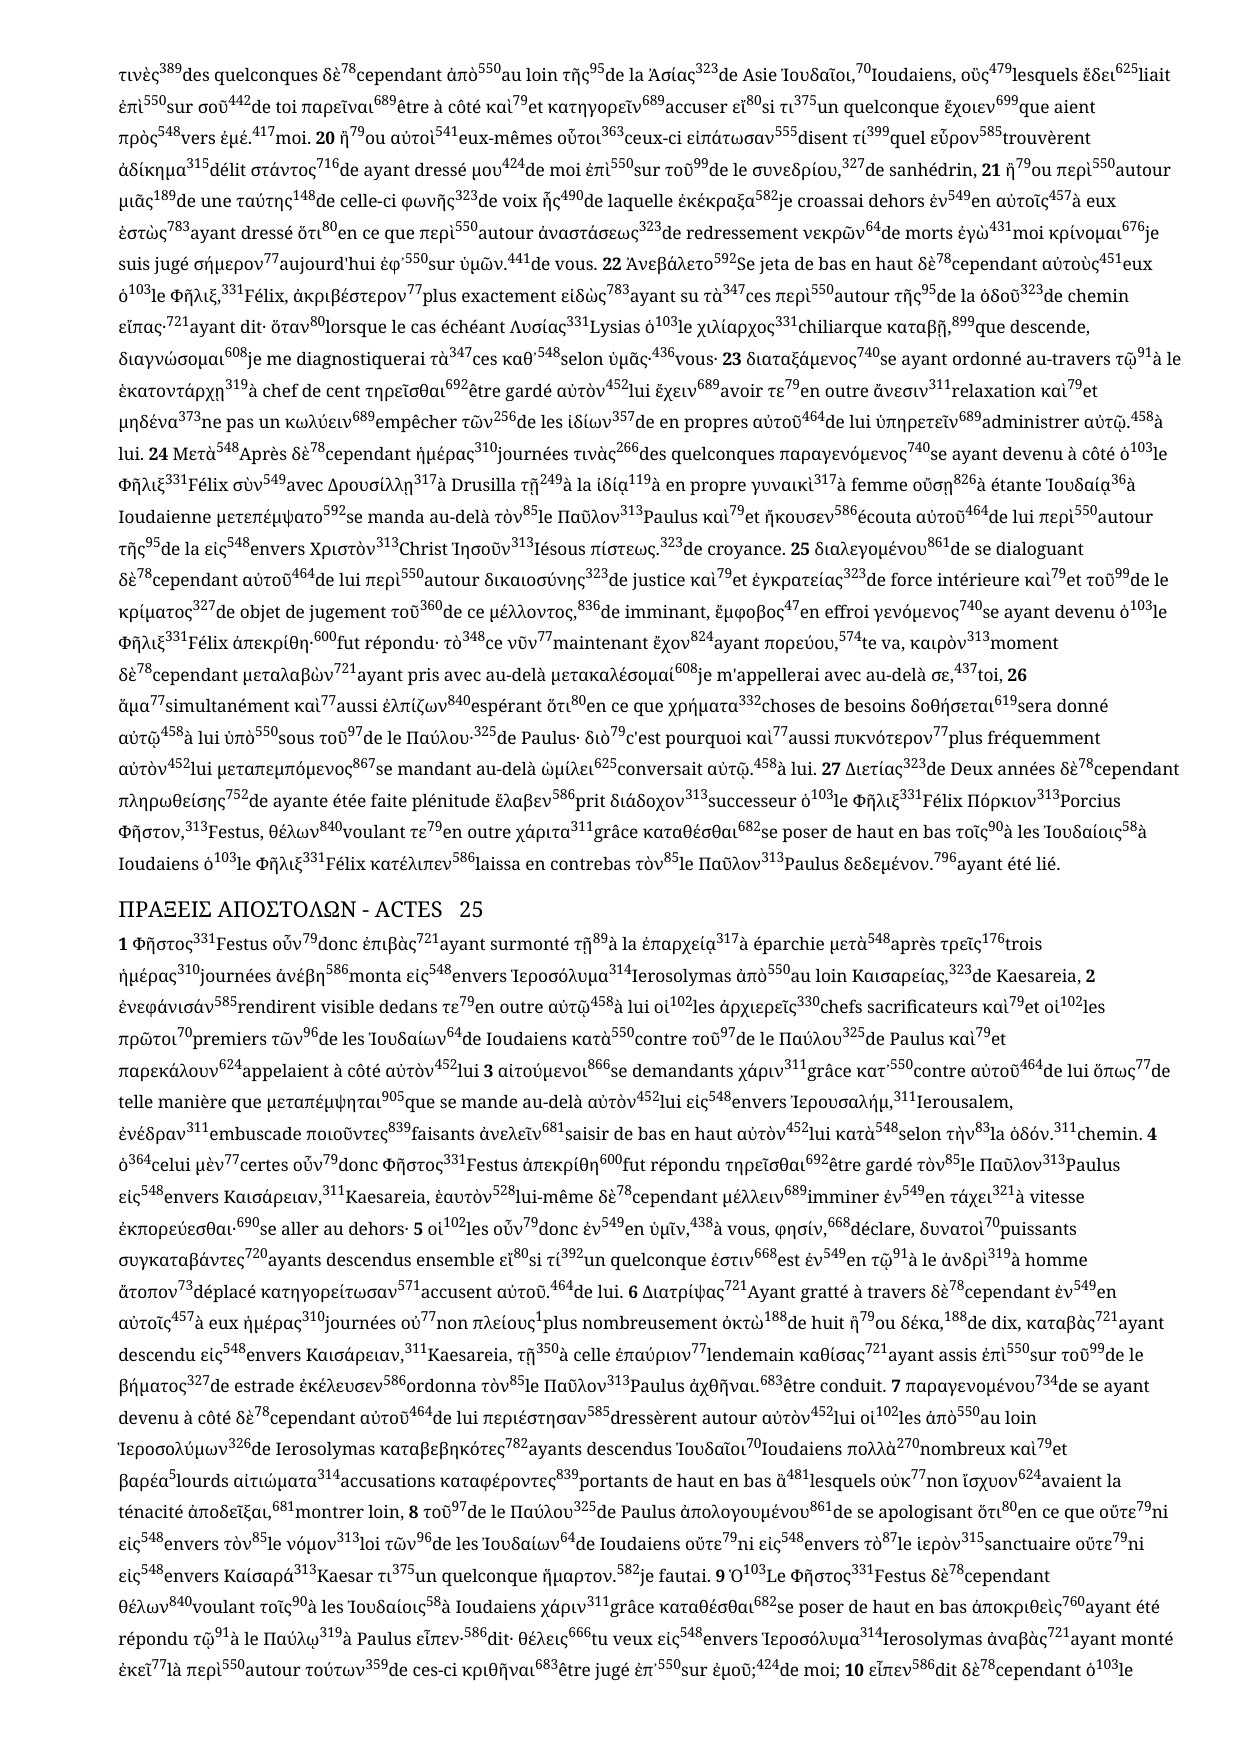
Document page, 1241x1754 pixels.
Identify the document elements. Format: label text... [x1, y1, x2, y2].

text ΠΡΑΞΕΙΣ ΑΠΟΣΤΟΛΩΝ - ACTES 25 [118, 894, 1181, 924]
text 1 Μετὰ548Après δὲ78cependant πέντε176cinq ἡμέρας310journées κατέβη586descendit ὁ103le ἀρχιερεὺς331chef sacrificateur Ἁνανίας331Ananias μετὰ550avec πρεσβυτέρων64de plus anciens τινῶν280de des quelconques καὶ79et ῥήτορος325de rhéteur Τερτύλλου325de Tertullus τινός,281de un quelconque, οἵτινες497lesquels des quelconques ἐνεφάνισαν585rendirent visible dedans τῷ91à le ἡγεμόνι319à gouverneur κατὰ550contre τοῦ97de le Παύλου.325de Paulus. 2 κληθέντος754de ayant été appelé δὲ78cependant αὐτοῦ464de lui ἤρξατο592se origina κατηγορεῖν689accuser ὁ103le Τέρτυλλος331Tertullus λέγων·840disant· πολλῆς279de nombreuse εἰρήνης323de paix τυγχάνοντες839obtenants διὰ550par σοῦ442de toi καὶ79et διορθωμάτων326de réformes γινομένων862de se devenants τῷ93à le ἔθνει321à ethnie τούτῳ146à ce-ci διὰ550par τῆς95de la σῆς238de tienne προνοίας,323de intelligence d'avance, 3 πάντῃ77totalement τε79en outre καὶ79et πανταχοῦ77partout ἀποδεχόμεθα,669nous nous acceptons loin, κράτιστε27très fort Φῆλιξ,337Félix, μετὰ550avec πάσης279de toute εὐχαριστίας.323de action de grâce. 4 ἵνα80afin que δὲ78cependant μὴ77ne pas ἐπὶ548sur πλεῖόν73plus nombreusement σε437toi ἐγκόπτω,917que j'incise, παρακαλῶ664j'appelle à côté ἀκοῦσαί681écouter σε437toi ἡμῶν423de nous συντόμως77en co-scission τῇ89à la σῇ235à tienne ἐπιεικείᾳ.317à modération. 5 εὑρόντες720ayants trouvés γὰρ79car τὸν85le ἄνδρα313homme τοῦτον138celui-ci λοιμὸν313peste καὶ79et κινοῦντα822bougeant στάσεις310dressements πᾶσιν274à tous τοῖς90à les Ἰουδαίοις58à Ioudaiens τοῖς351à ceux κατὰ548selon τὴν83la οἰκουμένην311écoumène πρωτοστάτην313premier à se placer debout τε79en outre τῆς95de la τῶν96de les Ναζωραίων324de Nazoréens αἱρέσεως,323de hérésie, 6 ὃς498lequel καὶ77aussi τὸ87le ἱερὸν315sanctuaire ἐπείρασεν586mit en tentation βεβηλῶσαι681profaner ὃν480lequel καὶ77aussi ἐκρατήσαμεν,581nous saisîmes avec force, 7 8 παρ᾽550à côté οὗ492de lequel δυνήσῃ610tu te pourras αὐτὸς524toi-même ἀνακρίνας721ayant jugé de bas en haut περὶ550autour πάντων282de tous τούτων359de ces-ci ἐπιγνῶναι681reconnaître ὧν493de lesquels ἡμεῖς430nous κατηγοροῦμεν663nous accusons αὐτοῦ.464de lui. 9 συνεπέθεντο591se surposèrent ensemble δὲ78cependant καὶ77aussi οἱ102les Ἰουδαῖοι70Ioudaiens φάσκοντες839affirmants ταῦτα347ces-ci οὕτως77ainsi ἔχειν.689avoir. 10 Ἀπεκρίθη600Fut répondu τε79en outre ὁ103le Παῦλος331Paulus νεύσαντος716de ayant fait signe αὐτῷ458à lui τοῦ97de le ἡγεμόνος325de gouverneur λέγειν·689dire· ἐκ550hors πολλῶν282de nombreux ἐτῶν326de ans ὄντα822étant σε437toi κριτὴν313juge τῷ93à le ἔθνει321à ethnie τούτῳ146à ce-ci ἐπιστάμενος867se établissant sûrement εὐθύμως77en bonne émotion τὰ347ces περὶ550autour ἐμαυτοῦ511de moi-même ἀπολογοῦμαι,670je m'apologise, 11 δυναμένου861de se pouvant σου442de toi ἐπιγνῶναι681reconnaître ὅτι80en ce que οὐ77non πλείους44plus nombreusement εἰσίν667sont μοι420à moi ἡμέραι328journées δώδεκα188de douze ἀφ᾽550au loin ἧς490de laquelle ἀνέβην582je montai προσκυνήσων765qui prosternera vers εἰς548envers Ἰερουσαλήμ.311Ierousalem. 12 καὶ79et οὔτε79ni ἐν549en τῷ93à le ἱερῷ321à sanctuaire εὗρόν585trouvèrent με417moi πρός548vers τινα373un quelconque διαλεγόμενον849se dialoguant ἢ79ou ἐπίστασιν311opposition ποιοῦντα822faisant ὄχλου325de foule οὔτε79ni ἐν549en ταῖς88à les συναγωγαῖς316à synagogues οὔτε79ni κατὰ548selon τὴν83la πόλιν,311cité, 13 οὐδὲ79non cependant παραστῆσαι681dresser à côté δύνανταί673se peuvent σοι439à toi περὶ550autour ὧν493de lesquels νυνὶ77maintenant κατηγοροῦσίν667accusent μου.424de moi. 14 ὁμολογῶ664j'avoue δὲ78cependant τοῦτό348ce-ci σοι439à toi ὅτι80en ce que κατὰ548selon τὴν83la ὁδὸν311chemin ἣν478laquelle λέγουσιν667disent αἵρεσιν,311hérésie, οὕτως77ainsi λατρεύω664j'adore τῷ91à le πατρῴῳ10à paternel θεῷ319à Dieu πιστεύων840croyant πᾶσιν276à tous τοῖς353à ces κατὰ548selon τὸν85le νόμον313loi καὶ79et τοῖς353à ces ἐν549en τοῖς90à les προφήταις318à prophètes γεγραμμένοις,802à ayants étés graphés, 15 ἐλπίδα311espérance ἔχων840ayant εἰς548envers τὸν85le θεὸν313Dieu ἣν478laquelle καὶ77aussi αὐτοὶ541eux-mêmes οὗτοι363ceux-ci προσδέχονται,673se acceptent auprès, ἀνάστασιν311redressement μέλλειν689imminer ἔσεσθαι685se avoir à être δικαίων64de justes τε79en outre καὶ79et ἀδίκων.64de injustes. 16 ἐν549en τούτῳ354à ce-ci καὶ77aussi αὐτὸς513moi-même ἀσκῶ664j'exerce ἀπρόσκοπον2irréprochable συνείδησιν311conscience ἔχειν689avoir πρὸς548vers τὸν85le θεὸν313Dieu καὶ79et τοὺς84les ἀνθρώπους312êtres humains διὰ550par παντός.386de tout. 17 δι᾽550par ἐτῶν326de ans δὲ78cependant πλειόνων17de plus nombreusement ἐλεημοσύνας310actes de miséricorde ποιήσων765qui fera εἰς548envers τὸ87le ἔθνος315ethnie μου424de moi παρεγενόμην588je me devins à côté καὶ79et προσφοράς,310offrandes, 18 ἐν549en αἷς483à lesquelles εὗρόν585trouvèrent με417moi ἡγνισμένον796ayant été consacré ἐν549en τῷ93à le ἱερῷ321à sanctuaire οὐ77non μετὰ550avec ὄχλου325de foule οὐδὲ79non cependant μετὰ550avec θορύβου,325de tumulte, 19 τινὲς389des quelconques δὲ78cependant ἀπὸ550au loin τῆς95de la Ἀσίας323de Asie Ἰουδαῖοι,70Ioudaiens, οὓς479lesquels ἔδει625liait ἐπὶ550sur σοῦ442de toi παρεῖναι689être à côté καὶ79et κατηγορεῖν689accuser εἴ80si τι375un quelconque ἔχοιεν699que aient πρὸς548vers ἐμέ.417moi. 20 ἢ79ou αὐτοὶ541eux-mêmes οὗτοι363ceux-ci εἰπάτωσαν555disent τί399quel εὗρον585trouvèrent ἀδίκημα315délit στάντος716de ayant dressé μου424de moi ἐπὶ550sur τοῦ99de le συνεδρίου,327de sanhédrin, 21 ἢ79ou περὶ550autour μιᾶς189de une ταύτης148de celle-ci φωνῆς323de voix ἧς490de laquelle ἐκέκραξα582je croassai dehors ἐν549en αὐτοῖς457à eux ἑστὼς783ayant dressé ὅτι80en ce que περὶ550autour ἀναστάσεως323de redressement νεκρῶν64de morts ἐγὼ431moi κρίνομαι676je suis jugé σήμερον77aujourd'hui ἐφ᾽550sur ὑμῶν.441de vous. 22 Ἀνεβάλετο592Se jeta de bas en haut δὲ78cependant αὐτοὺς451eux ὁ103le Φῆλιξ,331Félix, ἀκριβέστερον77plus exactement εἰδὼς783ayant su τὰ347ces περὶ550autour τῆς95de la ὁδοῦ323de chemin εἴπας·721ayant dit· ὅταν80lorsque le cas échéant Λυσίας331Lysias ὁ103le χιλίαρχος331chiliarque καταβῇ,899que descende, διαγνώσομαι608je me diagnostiquerai τὰ347ces καθ᾽548selon ὑμᾶς·436vous· 23 διαταξάμενος740se ayant ordonné au-travers τῷ91à le ἑκατοντάρχῃ319à chef de cent τηρεῖσθαι692être gardé αὐτὸν452lui ἔχειν689avoir τε79en outre ἄνεσιν311relaxation καὶ79et μηδένα373ne pas un κωλύειν689empêcher τῶν256de les ἰδίων357de en propres αὐτοῦ464de lui ὑπηρετεῖν689administrer αὐτῷ.458à lui. 24 Μετὰ548Après δὲ78cependant ἡμέρας310journées τινὰς266des quelconques παραγενόμενος740se ayant devenu à côté ὁ103le Φῆλιξ331Félix σὺν549avec Δρουσίλλῃ317à Drusilla τῇ249à la ἰδίᾳ119à en propre γυναικὶ317à femme οὔσῃ826à étante Ἰουδαίᾳ36à Ioudaienne μετεπέμψατο592se manda au-delà τὸν85le Παῦλον313Paulus καὶ79et ἤκουσεν586écouta αὐτοῦ464de lui περὶ550autour τῆς95de la εἰς548envers Χριστὸν313Christ Ἰησοῦν313Iésous πίστεως.323de croyance. 25 διαλεγομένου861de se dialoguant δὲ78cependant αὐτοῦ464de lui περὶ550autour δικαιοσύνης323de justice καὶ79et ἐγκρατείας323de force intérieure καὶ79et τοῦ99de le κρίματος327de objet de jugement τοῦ360de ce μέλλοντος,836de imminant, ἔμφοβος47en effroi γενόμενος740se ayant devenu ὁ103le Φῆλιξ331Félix ἀπεκρίθη·600fut répondu· τὸ348ce νῦν77maintenant ἔχον824ayant πορεύου,574te va, καιρὸν313moment δὲ78cependant μεταλαβὼν721ayant pris avec au-delà μετακαλέσομαί608je m'appellerai avec au-delà σε,437toi, 26 ἅμα77simultanément καὶ77aussi ἐλπίζων840espérant ὅτι80en ce que χρήματα332choses de besoins δοθήσεται619sera donné αὐτῷ458à lui ὑπὸ550sous τοῦ97de le Παύλου·325de Paulus· διὸ79c'est pourquoi καὶ77aussi πυκνότερον77plus fréquemment αὐτὸν452lui μεταπεμπόμενος867se mandant au-delà ὡμίλει625conversait αὐτῷ.458à lui. 27 Διετίας323de Deux années δὲ78cependant πληρωθείσης752de ayante étée faite plénitude ἔλαβεν586prit διάδοχον313successeur ὁ103le Φῆλιξ331Félix Πόρκιον313Porcius Φῆστον,313Festus, θέλων840voulant τε79en outre χάριτα311grâce καταθέσθαι682se poser de haut en bas τοῖς90à les Ἰουδαίοις58à Ioudaiens ὁ103le Φῆλιξ331Félix κατέλιπεν586laissa en contrebas τὸν85le Παῦλον313Paulus δεδεμένον.796ayant été lié. [118, 59, 1181, 876]
text 1 Φῆστος331Festus οὖν79donc ἐπιβὰς721ayant surmonté τῇ89à la ἐπαρχείᾳ317à éparchie μετὰ548après τρεῖς176trois ἡμέρας310journées ἀνέβη586monta εἰς548envers Ἱεροσόλυμα314Ierosolymas ἀπὸ550au loin Καισαρείας,323de Kaesareia, 2 ἐνεφάνισάν585rendirent visible dedans τε79en outre αὐτῷ458à lui οἱ102les ἀρχιερεῖς330chefs sacrificateurs καὶ79et οἱ102les πρῶτοι70premiers τῶν96de les Ἰουδαίων64de Ioudaiens κατὰ550contre τοῦ97de le Παύλου325de Paulus καὶ79et παρεκάλουν624appelaient à côté αὐτὸν452lui 3 αἰτούμενοι866se demandants χάριν311grâce κατ᾽550contre αὐτοῦ464de lui ὅπως77de telle manière que μεταπέμψηται905que se mande au-delà αὐτὸν452lui εἰς548envers Ἰερουσαλήμ,311Ierousalem, ἐνέδραν311embuscade ποιοῦντες839faisants ἀνελεῖν681saisir de bas en haut αὐτὸν452lui κατὰ548selon τὴν83la ὁδόν.311chemin. 4 ὁ364celui μὲν77certes οὖν79donc Φῆστος331Festus ἀπεκρίθη600fut répondu τηρεῖσθαι692être gardé τὸν85le Παῦλον313Paulus εἰς548envers Καισάρειαν,311Kaesareia, ἑαυτὸν528lui-même δὲ78cependant μέλλειν689imminer ἐν549en τάχει321à vitesse ἐκπορεύεσθαι·690se aller au dehors· 5 οἱ102les οὖν79donc ἐν549en ὑμῖν,438à vous, φησίν,668déclare, δυνατοὶ70puissants συγκαταβάντες720ayants descendus ensemble εἴ80si τί392un quelconque ἐστιν668est ἐν549en τῷ91à le ἀνδρὶ319à homme ἄτοπον73déplacé κατηγορείτωσαν571accusent αὐτοῦ.464de lui. 6 Διατρίψας721Ayant gratté à travers δὲ78cependant ἐν549en αὐτοῖς457à eux ἡμέρας310journées οὐ77non πλείους1plus nombreusement ὀκτὼ188de huit ἢ79ou δέκα,188de dix, καταβὰς721ayant descendu εἰς548envers Καισάρειαν,311Kaesareia, τῇ350à celle ἐπαύριον77lendemain καθίσας721ayant assis ἐπὶ550sur τοῦ99de le βήματος327de estrade ἐκέλευσεν586ordonna τὸν85le Παῦλον313Paulus ἀχθῆναι.683être conduit. 7 παραγενομένου734de se ayant devenu à côté δὲ78cependant αὐτοῦ464de lui περιέστησαν585dressèrent autour αὐτὸν452lui οἱ102les ἀπὸ550au loin Ἱεροσολύμων326de Ierosolymas καταβεβηκότες782ayants descendus Ἰουδαῖοι70Ioudaiens πολλὰ270nombreux καὶ79et βαρέα5lourds αἰτιώματα314accusations καταφέροντες839portants de haut en bas ἃ481lesquels οὐκ77non ἴσχυον624avaient la ténacité ἀποδεῖξαι,681montrer loin, 8 τοῦ97de le Παύλου325de Paulus ἀπολογουμένου861de se apologisant ὅτι80en ce que οὔτε79ni εἰς548envers τὸν85le νόμον313loi τῶν96de les Ἰουδαίων64de Ioudaiens οὔτε79ni εἰς548envers τὸ87le ἱερὸν315sanctuaire οὔτε79ni εἰς548envers Καίσαρά313Kaesar τι375un quelconque ἥμαρτον.582je fautai. 9 Ὁ103Le Φῆστος331Festus δὲ78cependant θέλων840voulant τοῖς90à les Ἰουδαίοις58à Ioudaiens χάριν311grâce καταθέσθαι682se poser de haut en bas ἀποκριθεὶς760ayant été répondu τῷ91à le Παύλῳ319à Paulus εἶπεν·586dit· θέλεις666tu veux εἰς548envers Ἱεροσόλυμα314Ierosolymas ἀναβὰς721ayant monté ἐκεῖ77là περὶ550autour τούτων359de ces-ci κριθῆναι683être jugé ἐπ᾽550sur ἐμοῦ;424de moi; 10 εἶπεν586dit δὲ78cependant ὁ103le Παῦλος·331Paulus· ἐπὶ550sur τοῦ99de le βήματος327de estrade Καίσαρος325de Kaesar ἑστώς783ayant dressé εἰμι,664je suis, οὗ77où με417moi δεῖ668lie κρίνεσθαι.692être jugé. Ἰουδαίους52Ioudaiens οὐδὲν375aucun ἠδίκησα582je fis injustice ὡς80comme καὶ77aussi σὺ448toi κάλλιον77en plus beau ἐπιγινώσκεις.666tu reconnais. 11 εἰ80si μὲν79certes οὖν79donc ἀδικῶ664je fais injustice καὶ79et ἄξιον55digne θανάτου325de trépas πέπραχά638j'ai pratiqué τι,375un quelconque, οὐ77non παραιτοῦμαι670je me demande à côté τὸ348ce ἀποθανεῖν·681mourir loin· εἰ80si δὲ78cependant οὐδέν392aucun ἐστιν668est ὧν493de lesquels οὗτοι363ceux-ci κατηγοροῦσίν667accusent μου,424de moi, οὐδείς390aucun με417moi δύναται674se peut αὐτοῖς457à eux χαρίσασθαι·682se faire grâce· Καίσαρα313Kaesar ἐπικαλοῦμαι.670je me surnomme. 12 τότε77alors ὁ103le Φῆστος331Festus συλλαλήσας721ayant bavardé ensemble μετὰ550avec τοῦ99de le συμβουλίου327de conseil ἀπεκρίθη·600fut répondu· Καίσαρα313Kaesar ἐπικέκλησαι,646tu t'as surnommé, ἐπὶ548sur Καίσαρα313Kaesar πορεύσῃ.610tu te iras. 13 Ἡμερῶν322de Journées δὲ78cependant διαγενομένων731de se ayantes devenues au travers τινῶν381de des quelconques Ἀγρίππας331Agrippa ὁ103le βασιλεὺς331roi καὶ79et Βερνίκη329Bernike κατήντησαν585atteignirent à l'encontre εἰς548envers Καισάρειαν311Kaesareia ἀσπασάμενοι739se ayants salués τὸν85le Φῆστον.313Festus. 14 ὡς80comme δὲ78cependant πλείους1plus nombreusement ἡμέρας310journées διέτριβον624grattaient à travers ἐκεῖ,77là, ὁ103le Φῆστος331Festus τῷ91à le βασιλεῖ319à roi ἀνέθετο592se posa de bas en haut τὰ347ces κατὰ548selon τὸν85le Παῦλον313Paulus λέγων·840disant· ἀνήρ331homme τίς287un quelconque ἐστιν668est καταλελειμμένος813ayant été laissé en contrebas ὑπὸ550sous Φήλικος325de Félix δέσμιος,331lié, 15 περὶ550autour οὗ492de lequel γενομένου734de se ayant devenu μου424de moi εἰς548envers Ἱεροσόλυμα314Ierosolymas ἐνεφάνισαν585rendirent visible dedans οἱ102les ἀρχιερεῖς330chefs sacrificateurs καὶ79et οἱ102les πρεσβύτεροι70plus anciens τῶν96de les Ἰουδαίων64de Ioudaiens αἰτούμενοι866se demandants κατ᾽550contre αὐτοῦ464de lui καταδίκην.311exécution en justice de haut en bas. 16 πρὸς548vers οὓς479lesquels ἀπεκρίθην596je fus répondu ὅτι80en ce que οὐκ77non ἔστιν668est ἔθος333coutume Ῥωμαίοις58à Romains χαρίζεσθαί690se faire grâce τινα269un quelconque ἄνθρωπον313être humain πρὶν80avant ἢ340ou ὁ364celui κατηγορούμενος891étant accusé κατὰ548selon πρόσωπον315face ἔχοι700que ait τοὺς84les κατηγόρους312accusateurs τόπον313lieu τε79en outre ἀπολογίας323de apologie λάβοι694que prenne περὶ550autour τοῦ99de le ἐγκλήματος.327de appel en accusation. 17 συνελθόντων715de ayants venus ensemble οὖν79donc [αὐτῶν]463[de eux] ἐνθάδε77ici-même ἀναβολὴν311repousse de bas en haut μηδεμίαν267ne pas une ποιησάμενος740se ayant fait τῇ350à celle ἑξῆς77suivant καθίσας721ayant assis ἐπὶ550sur τοῦ99de le βήματος327de estrade ἐκέλευσα582j'ordonnai ἀχθῆναι683être conduit τὸν85le ἄνδρα·313homme· 18 περὶ550autour οὗ492de lequel σταθέντες759ayants étés dressés οἱ102les κατήγοροι330accusateurs οὐδεμίαν267aucune αἰτίαν311cause ἔφερον624portaient ὧν493de lesquels ἐγὼ431moi ὑπενόουν621je soupçonnais πονηρῶν,66de méchants, 19 ζητήματα314sujets de recherches δέ78cependant τινα270des quelconques περὶ550autour τῆς255de la ἰδίας125de en propre δεισιδαιμονίας323de peur de démon εἶχον624avaient πρὸς548vers αὐτὸν452lui καὶ79et περί550autour τινος281de un quelconque Ἰησοῦ325de Iésous τεθνηκότος778de ayant mort ὃν480lequel ἔφασκεν625affirmait ὁ103le Παῦλος331Paulus ζῆν.689vivre. 20 ἀπορούμενος867se embarrassant δὲ78cependant ἐγὼ431moi τὴν83la περὶ550autour τούτων359de ces-ci ζήτησιν311recherche ἔλεγον621je disais εἰ80si βούλοιτο703que se ait dessein πορεύεσθαι690se aller εἰς548envers Ἱεροσόλυμα314Ierosolymas κἀκεῖ77et là κρίνεσθαι692être jugé περὶ550autour τούτων.359de ces-ci. 21 τοῦ97de le δὲ78cependant Παύλου325de Paulus ἐπικαλεσαμένου734de se ayant surnommé τηρηθῆναι683être gardé αὐτὸν528lui-même εἰς548envers τὴν83la τοῦ97de le Σεβαστοῦ65de Vénérable διάγνωσιν,311diagnose, ἐκέλευσα582j'ordonnai τηρεῖσθαι692être gardé αὐτὸν452lui ἕως80jusqu'à ce que οὗ494de lequel ἀναπέμψω895que je mande de bas en haut αὐτὸν452lui πρὸς548vers Καίσαρα.313Kaesar. 22 Ἀγρίππας331Agrippa δὲ78cependant πρὸς548vers τὸν85le Φῆστον·313Festus· ἐβουλόμην627je m'avais dessein καὶ77aussi αὐτὸς513moi-même τοῦ97de le ἀνθρώπου325de être humain ἀκοῦσαι.681écouter. αὔριον,77demain, φησίν,668déclare, ἀκούσῃ610tu te écouteras αὐτοῦ.464de lui. 23 Τῇ350à Celle οὖν79donc ἐπαύριον77lendemain ἐλθόντος716de ayant venu τοῦ97de le Ἀγρίππα325de Agrippa καὶ79et τῆς95de la Βερνίκης323de Bernike μετὰ550avec πολλῆς279de nombreuse φαντασίας323de fantaisie καὶ79et εἰσελθόντων715de ayants venus à l'intérieur εἰς548envers τὸ87le ἀκροατήριον315auditorium σύν549avec τε79en outre χιλιάρχοις318à chiliarques καὶ79et ἀνδράσιν318à hommes τοῖς351à ceux κατ᾽548selon ἐξοχὴν311excellence τῆς95de la πόλεως323de cité καὶ79et κελεύσαντος716de ayant ordonné τοῦ97de le Φήστου325de Festus ἤχθη600fut conduit ὁ103le Παῦλος.331Paulus. 24 καί79et φησιν668déclare ὁ103le Φῆστος·331Festus· Ἀγρίππα337Agrippa βασιλεῦ337roi καὶ79et πάντες290tous οἱ368ceux συμπαρόντες844étants à côté avec ἡμῖν419à nous ἄνδρες,336hommes, θεωρεῖτε665vous observez τοῦτον346celui-ci περὶ550autour οὗ492de lequel ἅπαν289en totalité τὸ105le πλῆθος333multitude τῶν96de les Ἰουδαίων64de Ioudaiens ἐνέτυχόν585intercédèrent μοι420à moi ἔν549en τε79en outre Ἱεροσολύμοις320à Ierosolymas καὶ79et ἐνθάδε77ici-même βοῶντες839beuglants μὴ77ne pas δεῖν689lier αὐτὸν452lui ζῆν689vivre μηκέτι.77ne pas plus. 25 ἐγὼ431moi δὲ78cependant κατελαβόμην588je me pris de haut en bas μηδὲν375ne pas un ἄξιον55digne αὐτὸν452lui θανάτου325de trépas πεπραχέναι,686avoir pratiqué, αὐτοῦ537de lui-même δὲ78cependant τούτου358de celui-ci ἐπικαλεσαμένου734de se ayant surnommé τὸν85le Σεβαστὸν53Vénérable ἔκρινα582je jugeai πέμπειν.689mander. 26 περὶ550autour οὗ492de lequel ἀσφαλές55sécurisant τι271un quelconque γράψαι681grapher τῷ251à le κυρίῳ319à Maître οὐκ77non ἔχω,664j'ai, διὸ79c'est pourquoi προήγαγον582je menai devant αὐτὸν452lui ἐφ᾽550sur ὑμῶν441de vous καὶ79et μάλιστα77surtout ἐπὶ550sur σοῦ,442de toi, βασιλεῦ337roi Ἀγρίππα,337Agrippa, ὅπως80de telle manière que τῆς95de la ἀνακρίσεως323de jugement de bas en haut γενομένης732de se ayante devenue σχῶ895que j'aie τί375un quelconque γράψω·895que je graphe· 27 ἄλογον49sans discours γάρ79car μοι420à moi δοκεῖ668estime πέμποντα822mandant δέσμιον313lié μὴ77ne pas καὶ77aussi τὰς82les κατ᾽550contre αὐτοῦ464de lui αἰτίας310causes σημᾶναι.681signifier. [118, 928, 1181, 1682]
